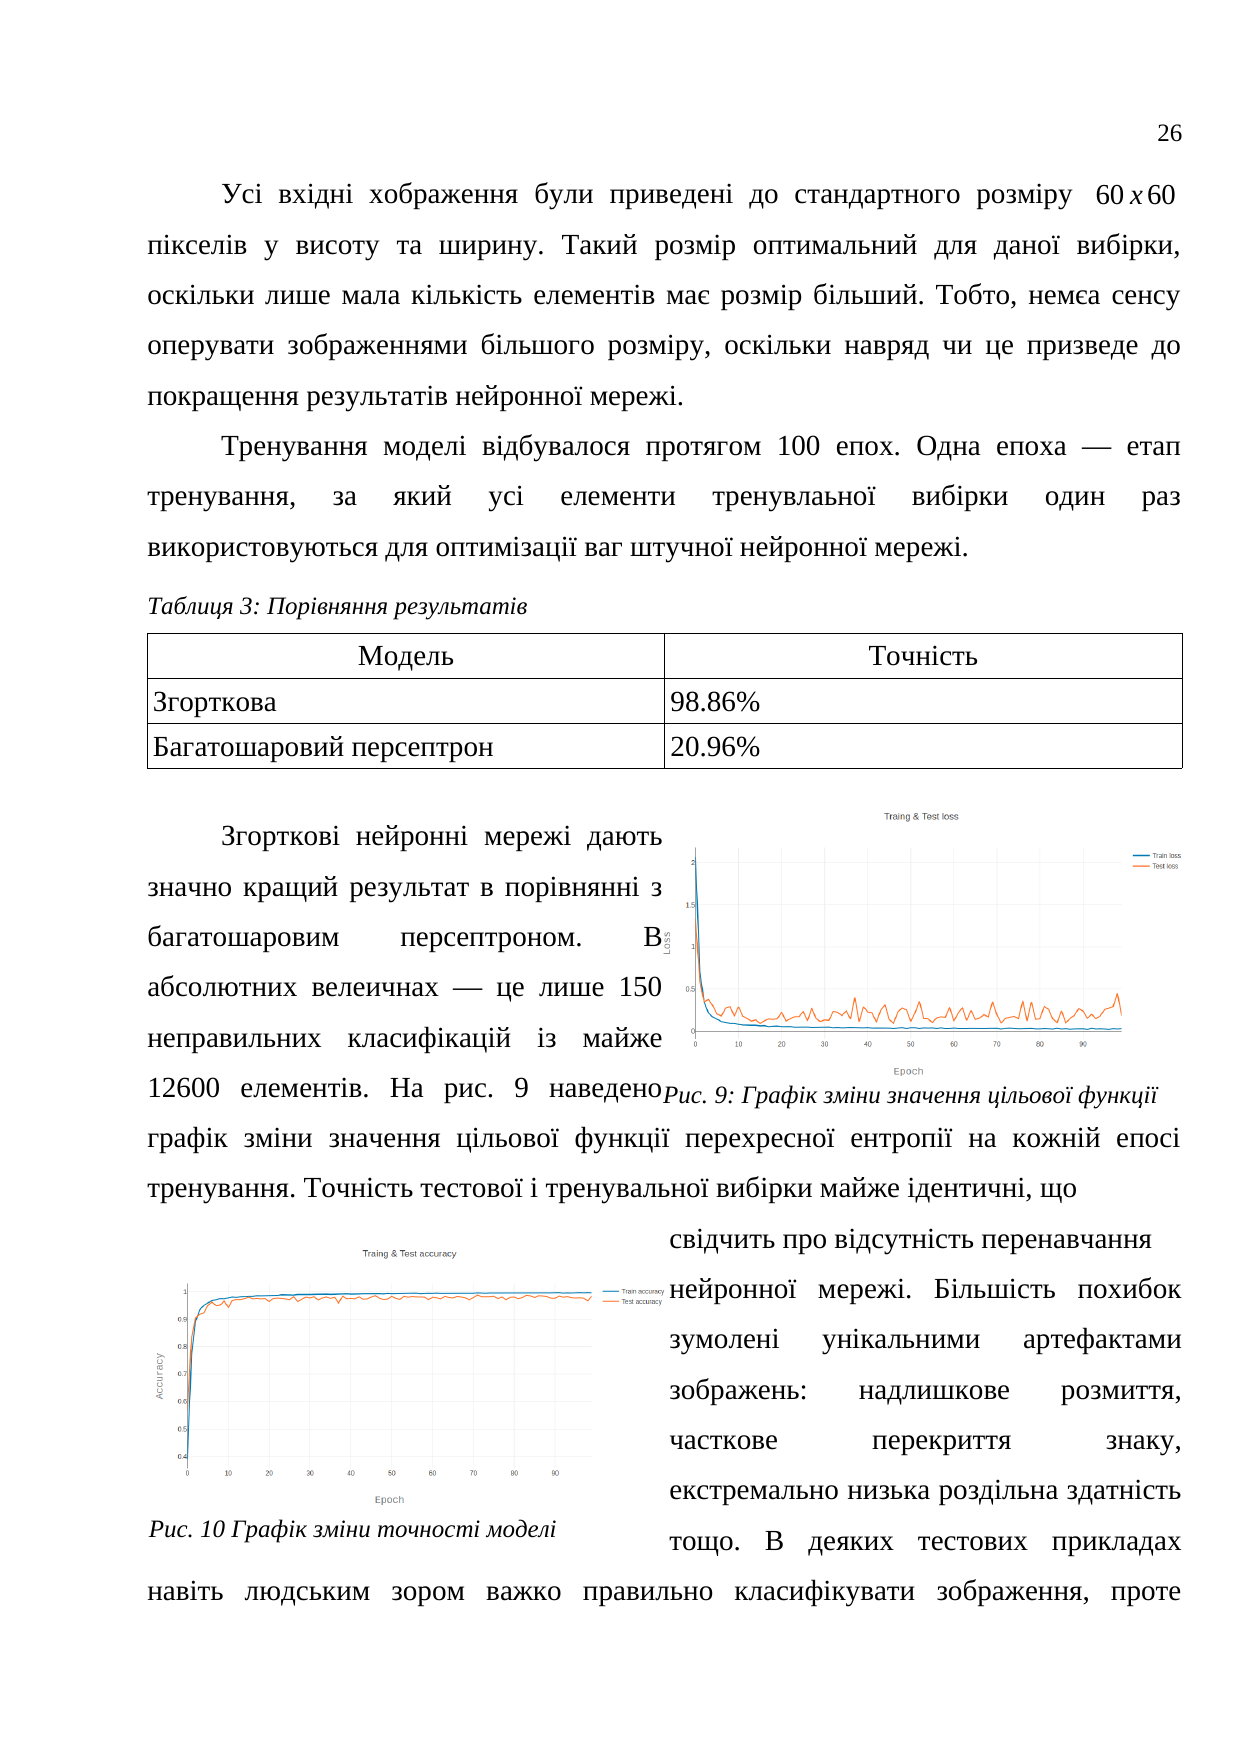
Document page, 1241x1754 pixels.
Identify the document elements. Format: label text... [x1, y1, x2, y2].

text Згорткові нейронні мережі дають значно кращий результат в порівнянні з багатошаровим персептроном. В абсолютних велеичнах — це лише 150 неправильних класифікацій із майже 12600 елементів. На рис. 9 наведено графік зміни значення цільової функції перехресної ентропії на кожній епосі тренування. Точність тестової і тренувальної вибірки майже ідентичні, що [147, 1076, 1182, 1204]
table_header Точність [665, 634, 1182, 678]
table_header Модель [148, 634, 664, 678]
text Таблиця 3: Порівняння результатів [147, 591, 1182, 620]
picture [148, 1243, 670, 1509]
table_cell 98.86% [665, 679, 1182, 723]
text Усі вхідні хображення були приведені до стандартного розміру пікселів у висоту та ширину. Такий розмір оптимальний для даної вибірки, оскільки лише мала кількість елементів має розмір більший. Тобто, немєа сенсу оперувати зображеннями більшого розміру, оскільки навряд чи це призведе до покращення результатів нейронної мережі. [147, 176, 1182, 411]
text свідчить про відсутність перенавчання [147, 1221, 1182, 1254]
text нейронної мережі. Більшість похибок зумолені унікальними артефактами зображень: надлишкове розмиття, часткове перекриття знаку, екстремально низька роздільна здатність тощо. В деяких тестових прикладах навіть людським зором важко правильно класифікувати зображення, проте [147, 1509, 1182, 1607]
table_cell 20.96% [665, 724, 1182, 768]
picture [662, 810, 1184, 1076]
table_cell Багатошаровий персептрон [148, 724, 664, 768]
text Рис. 10 Графік зміни точності моделі [149, 1509, 669, 1543]
table_cell Згорткова [148, 679, 664, 723]
text Рис. 9: Графік зміни значення цільової функції [663, 1076, 1183, 1109]
text Тренування моделі відбувалося протягом 100 епох. Одна епоха — етап тренування, за який усі елементи тренувлаьної вибірки один раз використовуються для оптимізації ваг штучної нейронної мережі. [147, 428, 1182, 562]
